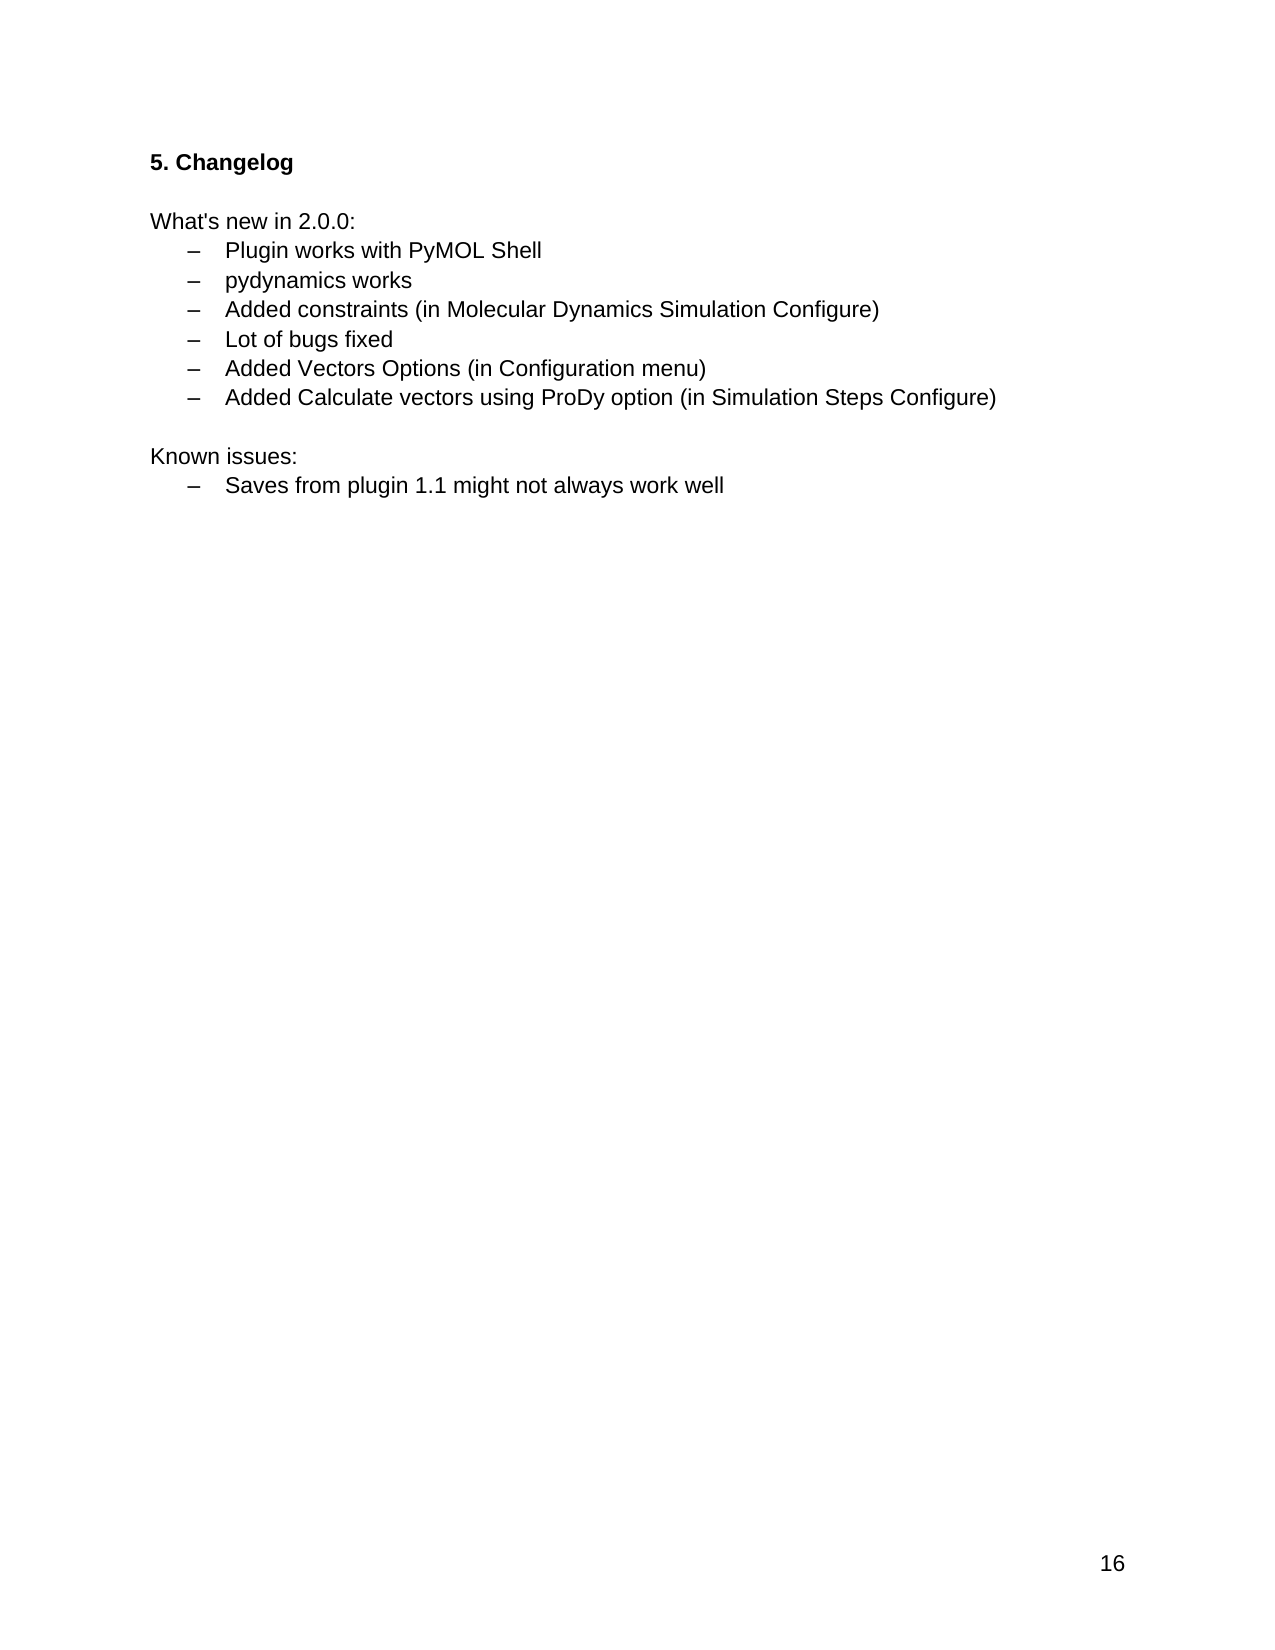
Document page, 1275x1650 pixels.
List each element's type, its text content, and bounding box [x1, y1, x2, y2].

list Lot of bugs fixed [187, 326, 1125, 352]
list Added constraints (in Molecular Dynamics Simulation Configure) [187, 297, 1125, 322]
text Known issues: [150, 444, 1125, 469]
list Added Calculate vectors using ProDy option (in Simulation Steps Configure) [187, 385, 1125, 411]
text What's new in 2.0.0: [150, 209, 1125, 234]
text 5. Changelog [150, 150, 1125, 176]
list pydynamics works [187, 267, 1125, 293]
list Saves from plugin 1.1 might not always work well [187, 473, 1125, 499]
list Added Vectors Options (in Configuration menu) [187, 356, 1125, 381]
list Plugin works with PyMOL Shell [187, 238, 1125, 264]
